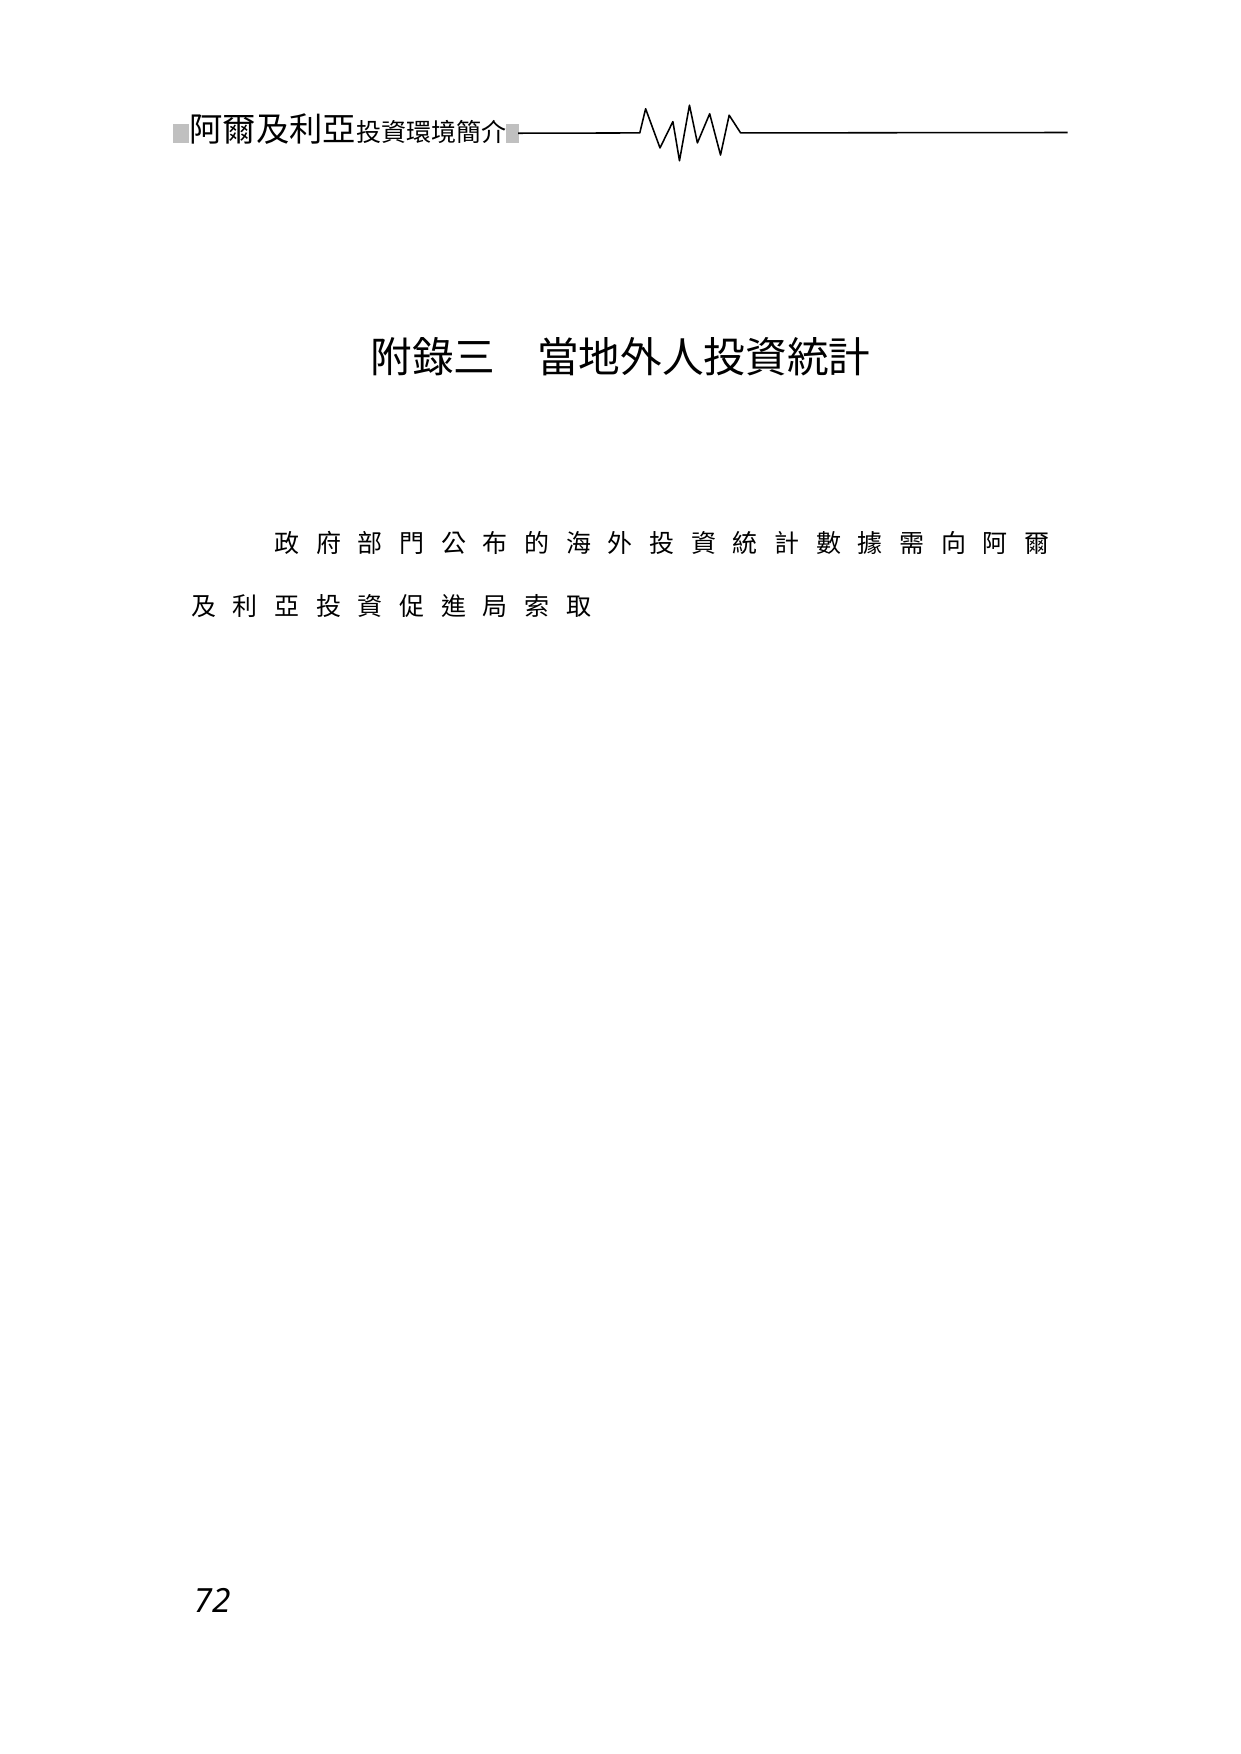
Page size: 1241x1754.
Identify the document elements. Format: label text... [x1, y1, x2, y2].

text 附錄三 當地外人投資統計 [183, 313, 1058, 375]
text 政府部門公布的海外投資統計數據需向阿爾及利亞投資促進局索取 [183, 500, 1058, 625]
